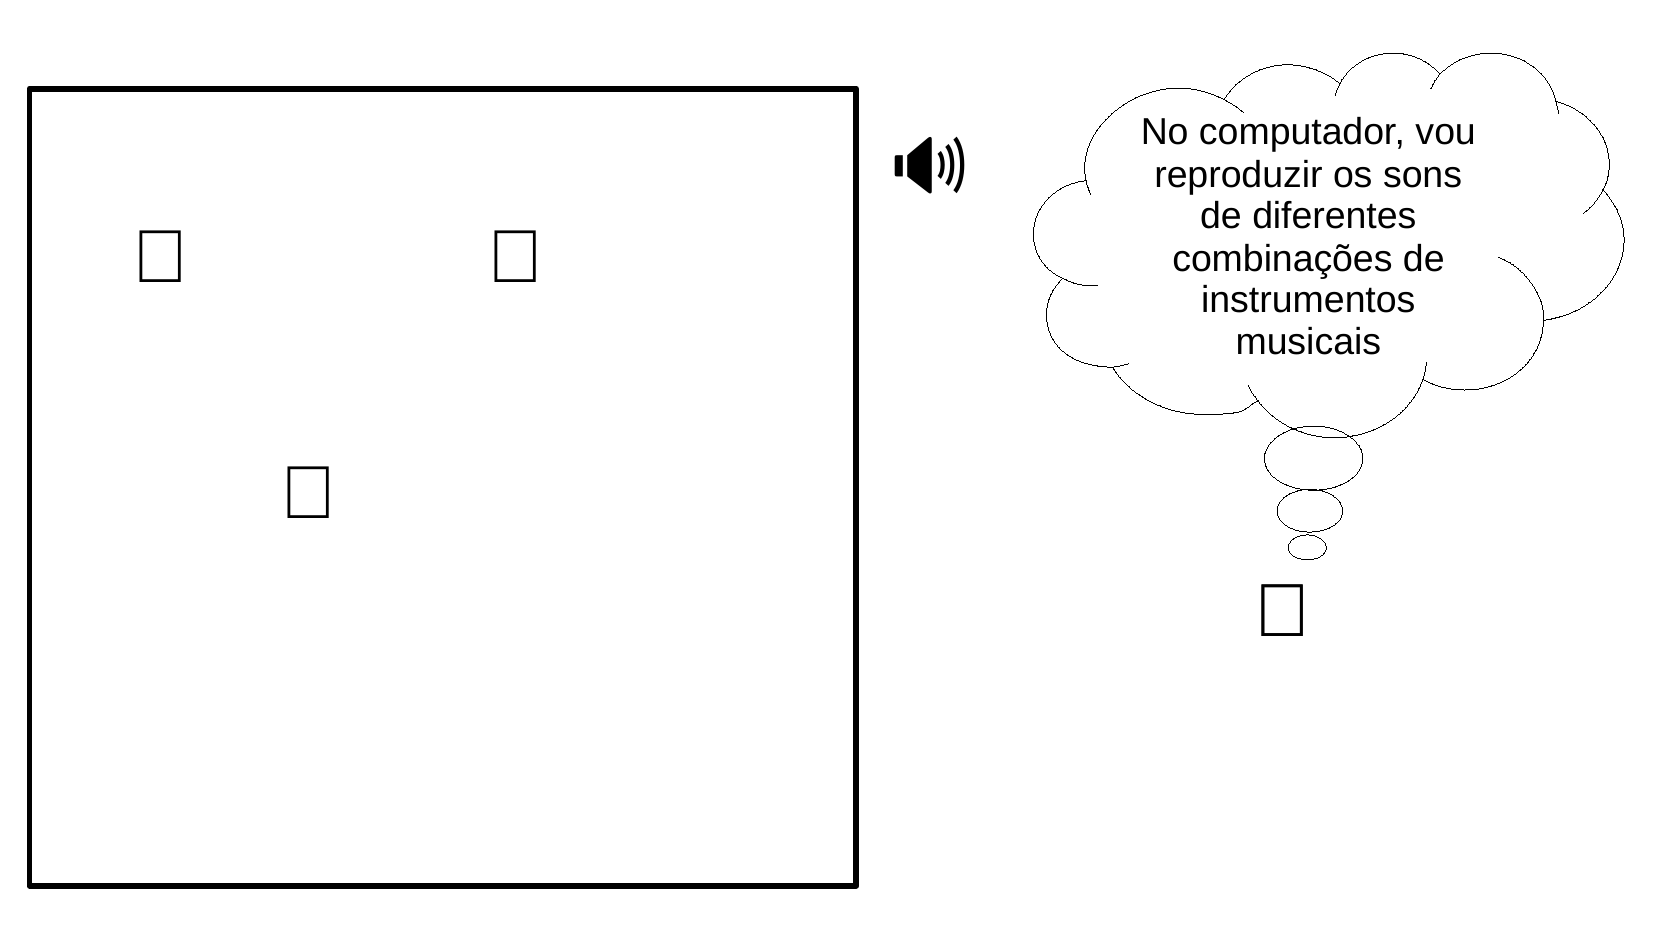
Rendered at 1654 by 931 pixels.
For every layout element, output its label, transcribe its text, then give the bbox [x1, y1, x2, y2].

text_box 🔊 [856, 118, 1004, 237]
text_box No computador, vou reproduzir os sons de diferentes combinações de instrumentos musicais [1033, 53, 1625, 533]
text_box 🥁 [118, 206, 296, 306]
text_box 🎻 [472, 206, 596, 306]
text_box 🎹 [265, 442, 389, 542]
text_box 🙂 [1240, 561, 1388, 680]
